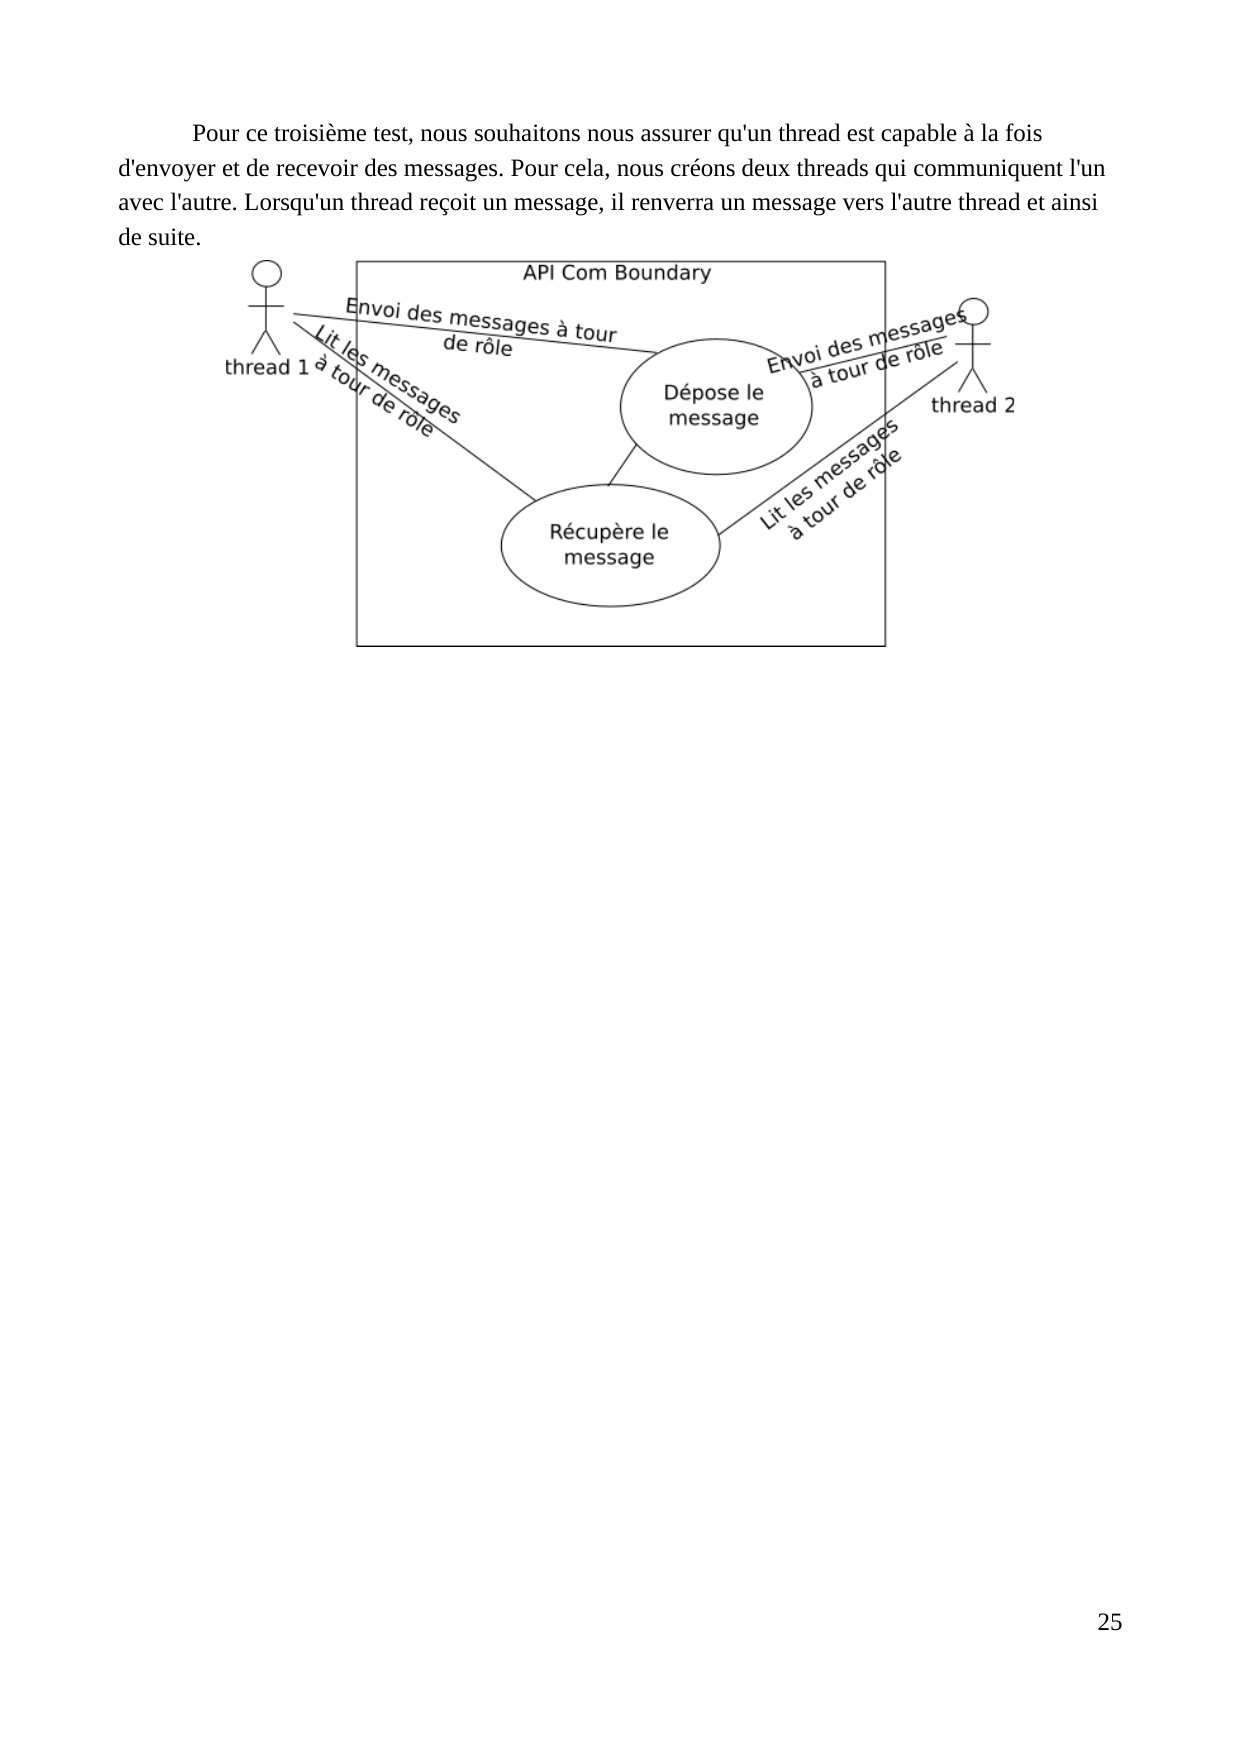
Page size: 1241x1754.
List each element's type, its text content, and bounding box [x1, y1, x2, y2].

text Pour ce troisième test, nous souhaitons nous assurer qu'un thread est capable à la fois d'envoyer et de recevoir des messages. Pour cela, nous créons deux threads qui communiquent l'un avec l'autre. Lorsqu'un thread reçoit un message, il renverra un message vers l'autre thread et ainsi de suite. [118, 118, 1122, 250]
picture [226, 260, 1015, 647]
